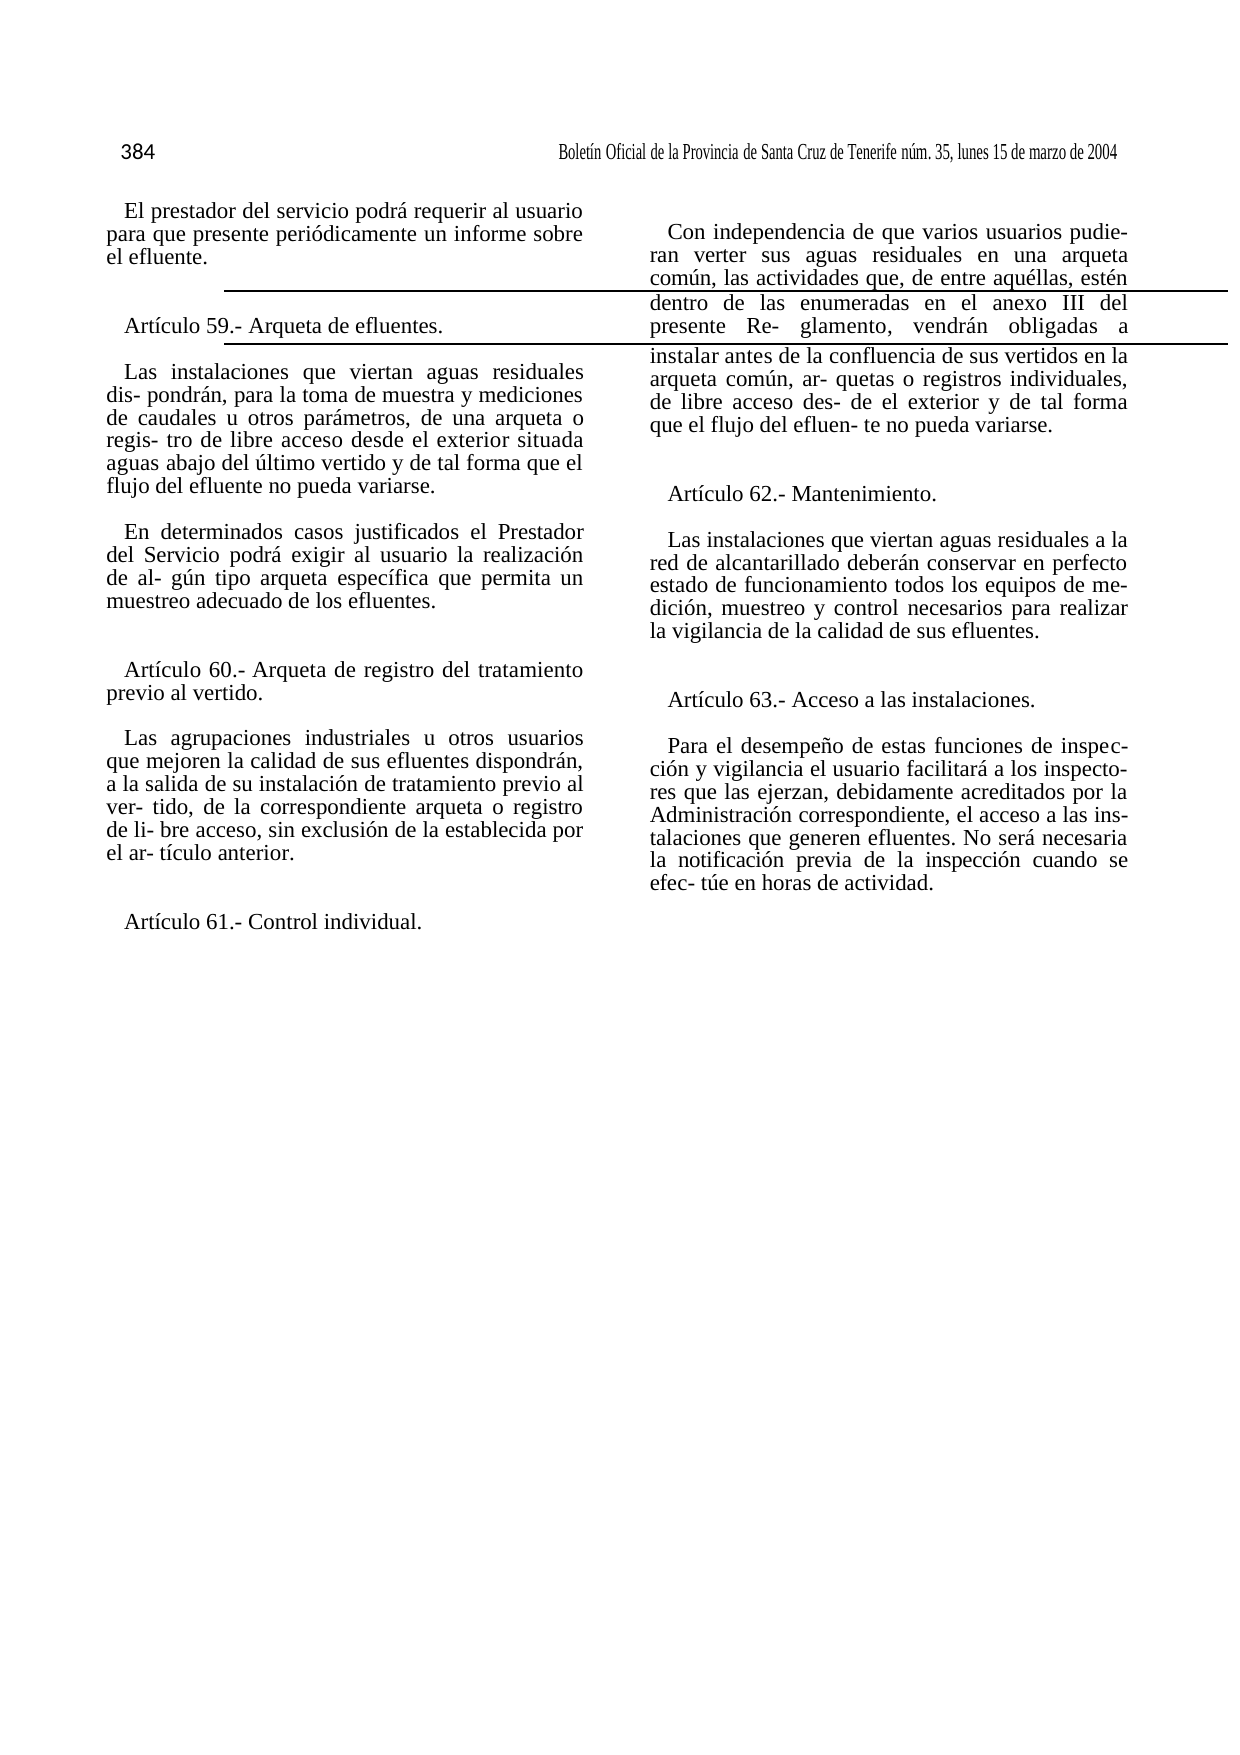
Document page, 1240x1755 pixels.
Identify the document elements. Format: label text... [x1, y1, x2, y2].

text Artículo 62.- Mantenimiento. [667, 480, 1137, 506]
text instalar antes de la confluencia de sus vertidos en la arqueta común, ar- quetas o registros individuales, de libre acceso des- de el exterior y de tal forma que el flujo del efluen- te no pueda variarse. [649, 345, 1128, 437]
text Para el desempeño de estas funciones de inspec- ción y vigilancia el usuario facilitará a los inspecto- res que las ejerzan, debidamente acreditados por la Administración correspondiente, el acceso a las ins- talaciones que generen efluentes. No será necesaria la notificación previa de la inspección cuando se efec- túe en horas de actividad. [649, 735, 1128, 895]
text Artículo 61.- Control individual. [124, 908, 593, 934]
text Artículo 63.- Acceso a las instalaciones. [667, 686, 1137, 712]
text El prestador del servicio podrá requerir al usuario para que presente periódicamente un informe sobre el efluente. [106, 200, 584, 269]
text Con independencia de que varios usuarios pudie- ran verter sus aguas residuales en una arqueta común, las actividades que, de entre aquéllas, estén [649, 221, 1128, 290]
text Artículo 60.- Arqueta de registro del tratamiento previo al vertido. [106, 659, 584, 704]
text Las agrupaciones industriales u otros usuarios que mejoren la calidad de sus efluentes dispondrán, a la salida de su instalación de tratamiento previo al ver- tido, de la correspondiente arqueta o registro de li- bre acceso, sin exclusión de la establecida por el ar- tículo anterior. [106, 727, 584, 865]
text dentro de las enumeradas en el anexo III del presente Re- glamento, vendrán obligadas a [649, 292, 1128, 343]
text Las instalaciones que viertan aguas residuales a la red de alcantarillado deberán conservar en perfecto estado de funcionamiento todos los equipos de me- dición, muestreo y control necesarios para realizar la vigilancia de la calidad de sus efluentes. [649, 529, 1128, 643]
text Las instalaciones que viertan aguas residuales dis- pondrán, para la toma de muestra y mediciones de caudales u otros parámetros, de una arqueta o regis- tro de libre acceso desde el exterior situada aguas abajo del último vertido y de tal forma que el flujo del efluente no pueda variarse. [106, 361, 584, 498]
text En determinados casos justificados el Prestador del Servicio podrá exigir al usuario la realización de al- gún tipo arqueta específica que permita un muestreo adecuado de los efluentes. [106, 521, 584, 613]
text Artículo 59.- Arqueta de efluentes. [124, 312, 593, 338]
